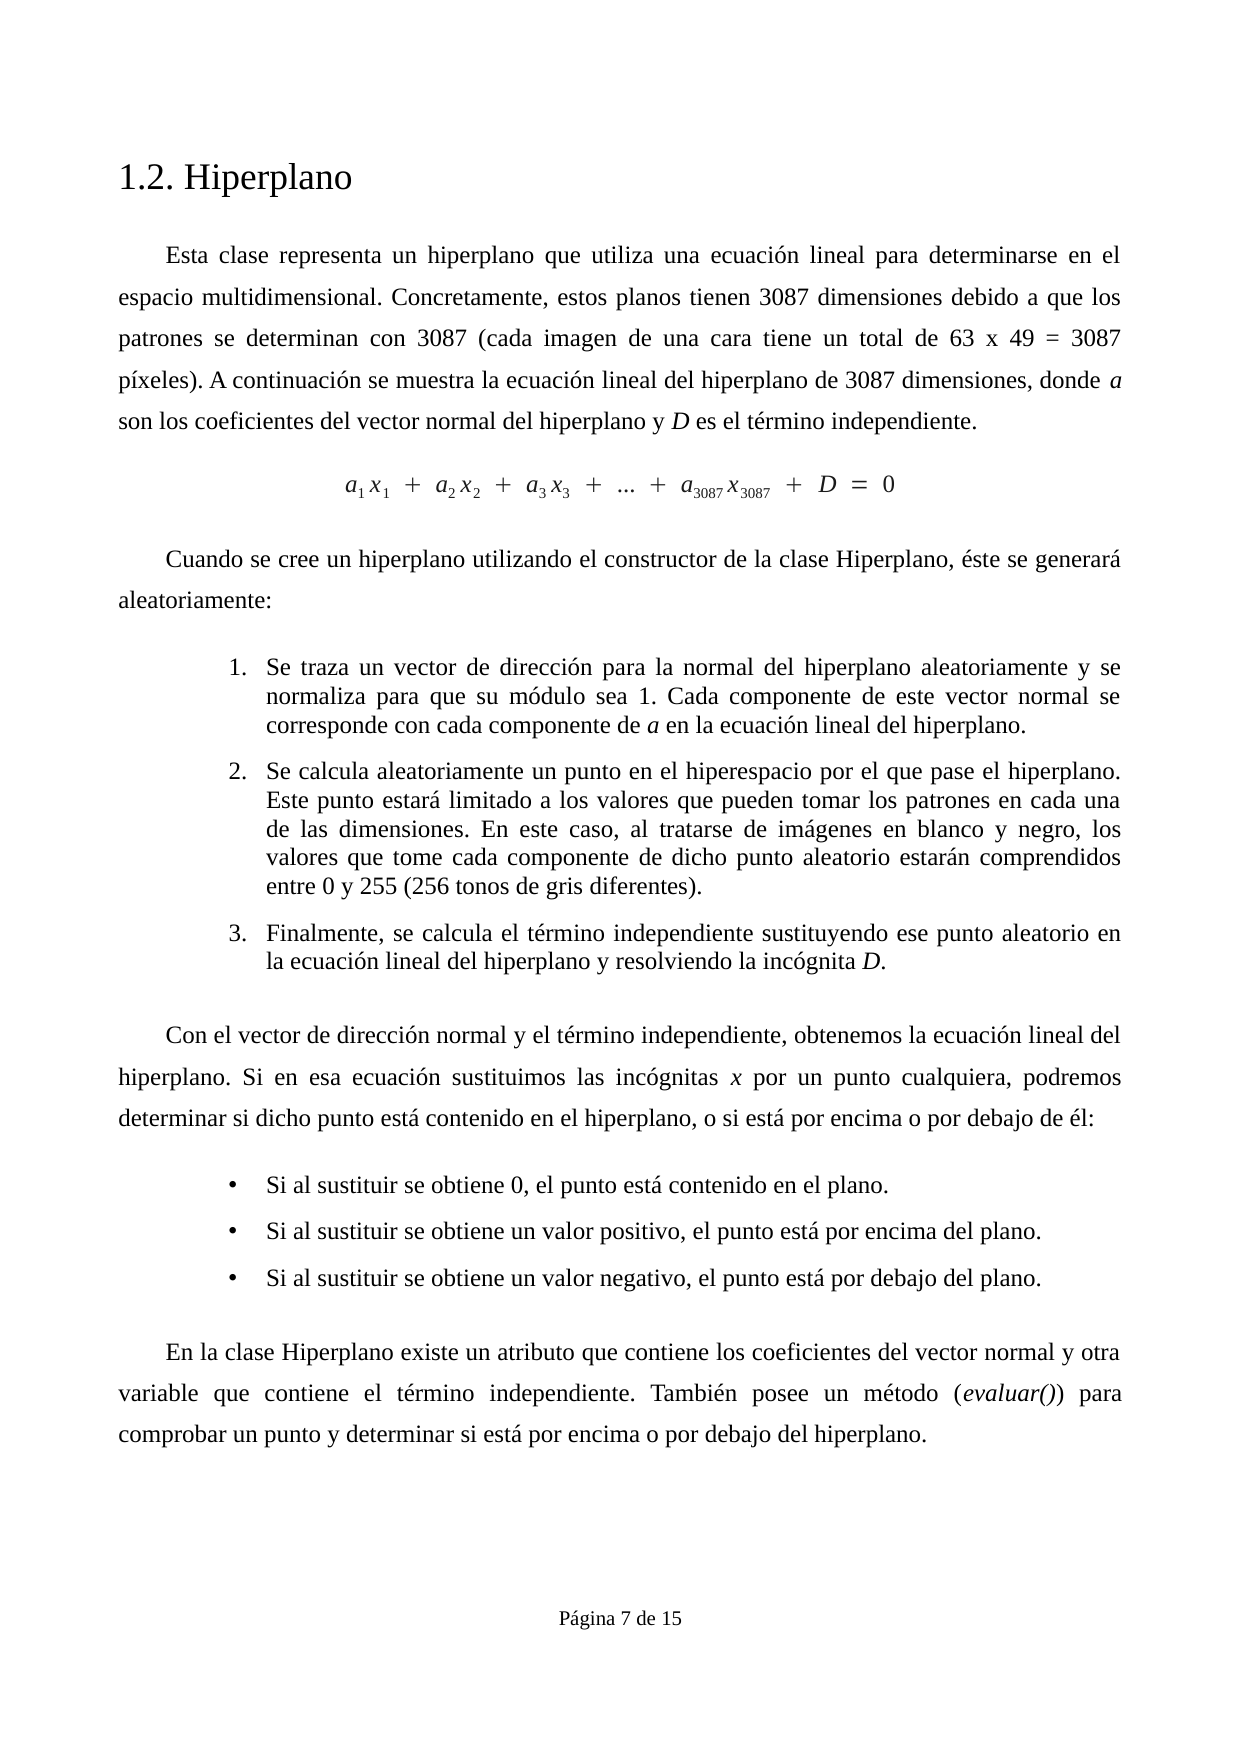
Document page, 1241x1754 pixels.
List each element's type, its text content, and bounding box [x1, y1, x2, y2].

list Se traza un vector de dirección para la normal del hiperplano aleatoriamente y se normaliza para que su módulo sea 1. Cada componente de este vector normal se corresponde con cada componente de a en la ecuación lineal del hiperplano. [228, 652, 1122, 738]
text Cuando se cree un hiperplano utilizando el constructor de la clase Hiperplano, éste se generará aleatoriamente: [118, 534, 1122, 617]
list Finalmente, se calcula el término independiente sustituyendo ese punto aleatorio en la ecuación lineal del hiperplano y resolviendo la incógnita D. [228, 918, 1122, 975]
text Con el vector de dirección normal y el término independiente, obtenemos la ecuación lineal del hiperplano. Si en esa ecuación sustituimos las incógnitas x por un punto cualquiera, podremos determinar si dicho punto está contenido en el hiperplano, o si está por encima o por debajo de él: [118, 1011, 1122, 1134]
subtitle 1.2. Hiperplano [118, 155, 1122, 198]
text En la clase Hiperplano existe un atributo que contiene los coeficientes del vector normal y otra variable que contiene el término independiente. También posee un método (evaluar()) para comprobar un punto y determinar si está por encima o por debajo del hiperplano. [118, 1327, 1122, 1451]
list Si al sustituir se obtiene 0, el punto está contenido en el plano. [228, 1170, 1122, 1199]
list Se calcula aleatoriamente un punto en el hiperespacio por el que pase el hiperplano. Este punto estará limitado a los valores que pueden tomar los patrones en cada una de las dimensiones. En este caso, al tratarse de imágenes en blanco y negro, los valores que tome cada componente de dicho punto aleatorio estarán comprendidos entre 0 y 255 (256 tonos de gris diferentes). [228, 756, 1122, 900]
text Esta clase representa un hiperplano que utiliza una ecuación lineal para determinarse en el espacio multidimensional. Concretamente, estos planos tienen 3087 dimensiones debido a que los patrones se determinan con 3087 (cada imagen de una cara tiene un total de 63 x 49 = 3087 píxeles). A continuación se muestra la ecuación lineal del hiperplano de 3087 dimensiones, donde a son los coeficientes del vector normal del hiperplano y D es el término independiente. [118, 231, 1122, 438]
list Si al sustituir se obtiene un valor negativo, el punto está por debajo del plano. [228, 1263, 1122, 1292]
list Si al sustituir se obtiene un valor positivo, el punto está por encima del plano. [228, 1216, 1122, 1245]
